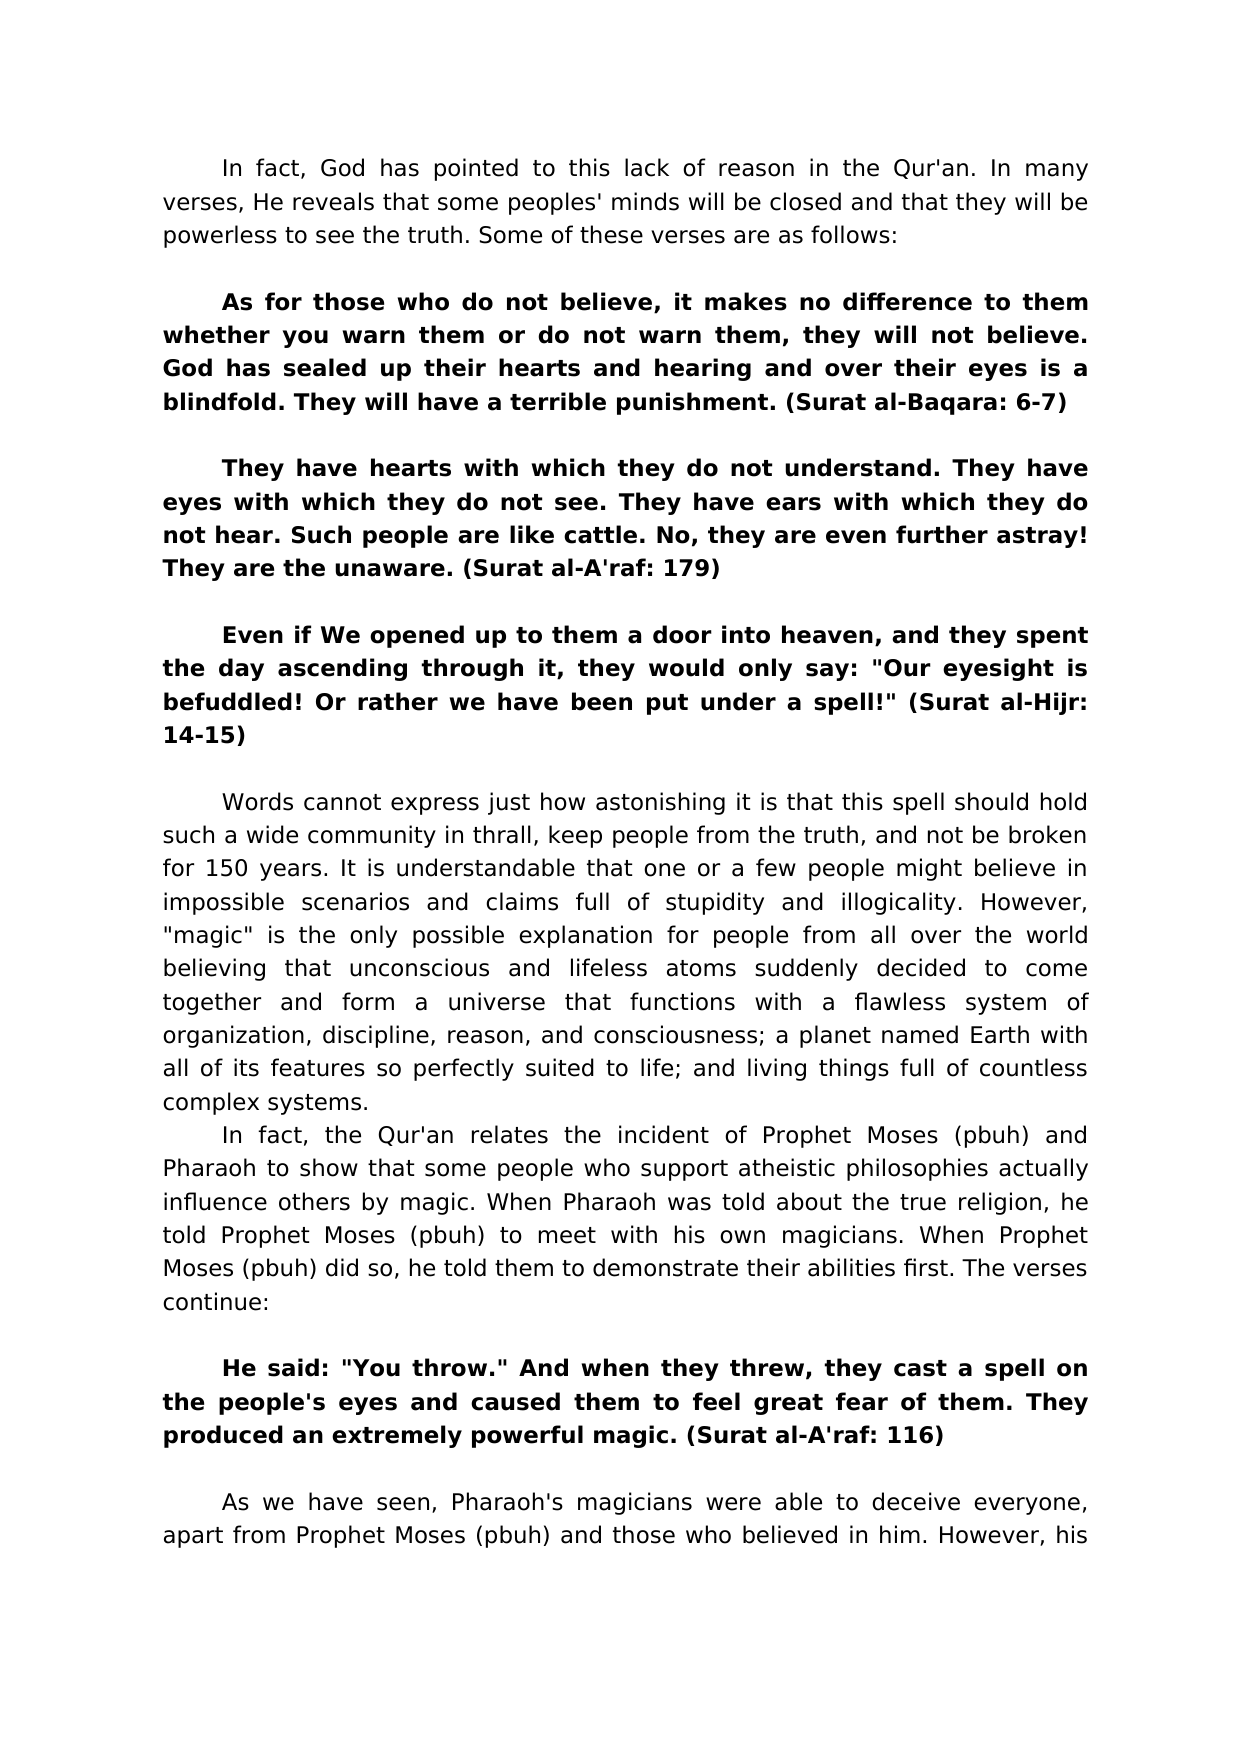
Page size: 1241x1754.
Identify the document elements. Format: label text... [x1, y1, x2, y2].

text In fact, God has pointed to this lack of reason in the Qur'an. In many verses, He reveals that some peoples' minds will be closed and that they will be powerless to see the truth. Some of these verses are as follows: [162, 150, 1090, 250]
text As we have seen, Pharaoh's magicians were able to deceive everyone, apart from Prophet Moses (pbuh) and those who believed in him. However, his [162, 1483, 1090, 1550]
text In fact, the Qur'an relates the incident of Prophet Moses (pbuh) and Pharaoh to show that some people who support atheistic philosophies actually influence others by magic. When Pharaoh was told about the true religion, he told Prophet Moses (pbuh) to meet with his own magicians. When Prophet Moses (pbuh) did so, he told them to demonstrate their abilities first. The verses continue: [162, 1117, 1090, 1317]
text Even if We opened up to them a door into heaven, and they spent the day ascending through it, they would only say: "Our eyesight is befuddled! Or rather we have been put under a spell!" (Surat al-Hijr: 14-15) [162, 617, 1090, 750]
text They have hearts with which they do not understand. They have eyes with which they do not see. They have ears with which they do not hear. Such people are like cattle. No, they are even further astray! They are the unaware. (Surat al-A'raf: 179) [162, 450, 1090, 583]
text He said: "You throw." And when they threw, they cast a spell on the people's eyes and caused them to feel great fear of them. They produced an extremely powerful magic. (Surat al-A'raf: 116) [162, 1350, 1090, 1450]
text Words cannot express just how astonishing it is that this spell should hold such a wide community in thrall, keep people from the truth, and not be broken for 150 years. It is understandable that one or a few people might believe in impossible scenarios and claims full of stupidity and illogicality. However, "magic" is the only possible explanation for people from all over the world believing that unconscious and lifeless atoms suddenly decided to come together and form a universe that functions with a flawless system of organization, discipline, reason, and consciousness; a planet named Earth with all of its features so perfectly suited to life; and living things full of countless complex systems. [162, 783, 1090, 1117]
text As for those who do not believe, it makes no difference to them whether you warn them or do not warn them, they will not believe. God has sealed up their hearts and hearing and over their eyes is a blindfold. They will have a terrible punishment. (Surat al-Baqara: 6-7) [162, 283, 1090, 417]
